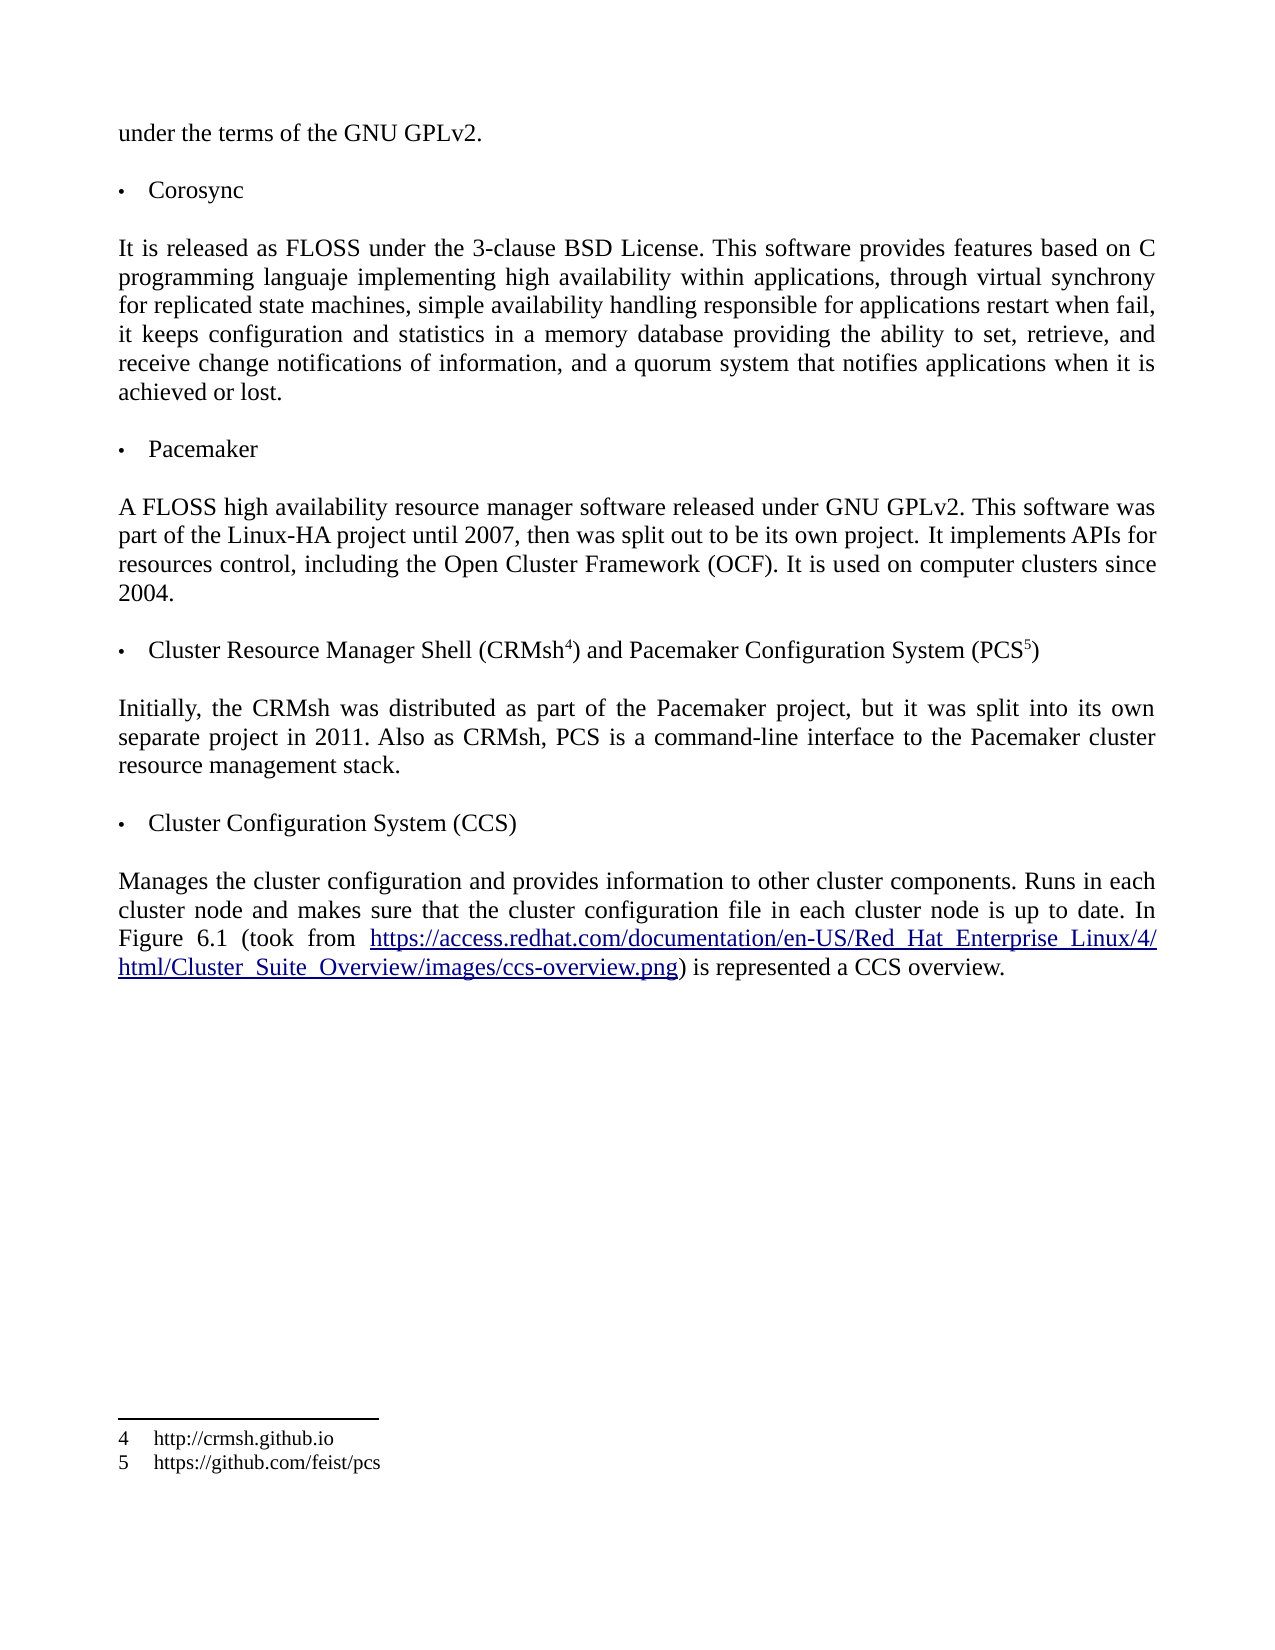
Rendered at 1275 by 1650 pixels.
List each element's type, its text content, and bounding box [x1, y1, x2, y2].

text Manages the cluster configuration and provides information to other cluster components. Runs in each cluster node and makes sure that the cluster configuration file in each cluster node is up to date. In Figure 6.1 (took from https://access.redhat.com/documentation/en-US/Red_Hat_Enterprise_Linux/4/html/Cluster_Suite_Overview/images/ccs-overview.png) is represented a CCS overview. [118, 866, 1157, 981]
list Pacemaker [118, 434, 1157, 463]
text It is released as FLOSS under the 3-clause BSD License. This software provides features based on C programming languaje implementing high availability within applications, through virtual synchrony for replicated state machines, simple availability handling responsible for applications restart when fail, it keeps configuration and statistics in a memory database providing the ability to set, retrieve, and receive change notifications of information, and a quorum system that notifies applications when it is achieved or lost. [118, 233, 1157, 406]
list http://crmsh.github.io [118, 1426, 1157, 1449]
list https://github.com/feist/pcs [118, 1449, 1157, 1474]
text under the terms of the GNU GPLv2. [118, 118, 1157, 147]
list Cluster Configuration System (CCS) [118, 808, 1157, 837]
text Initially, the CRMsh was distributed as part of the Pacemaker project, but it was split into its own separate project in 2011. Also as CRMsh, PCS is a command-line interface to the Pacemaker cluster resource management stack. [118, 693, 1157, 779]
list Corosync [118, 176, 1157, 204]
list Cluster Resource Manager Shell (CRMsh) and Pacemaker Configuration System (PCS) [118, 636, 1157, 664]
text A FLOSS high availability resource manager software released under GNU GPLv2. This software was part of the Linux-HA project until 2007, then was split out to be its own project. It implements APIs for resources control, including the Open Cluster Framework (OCF). It is used on computer clusters since 2004. [118, 492, 1157, 607]
